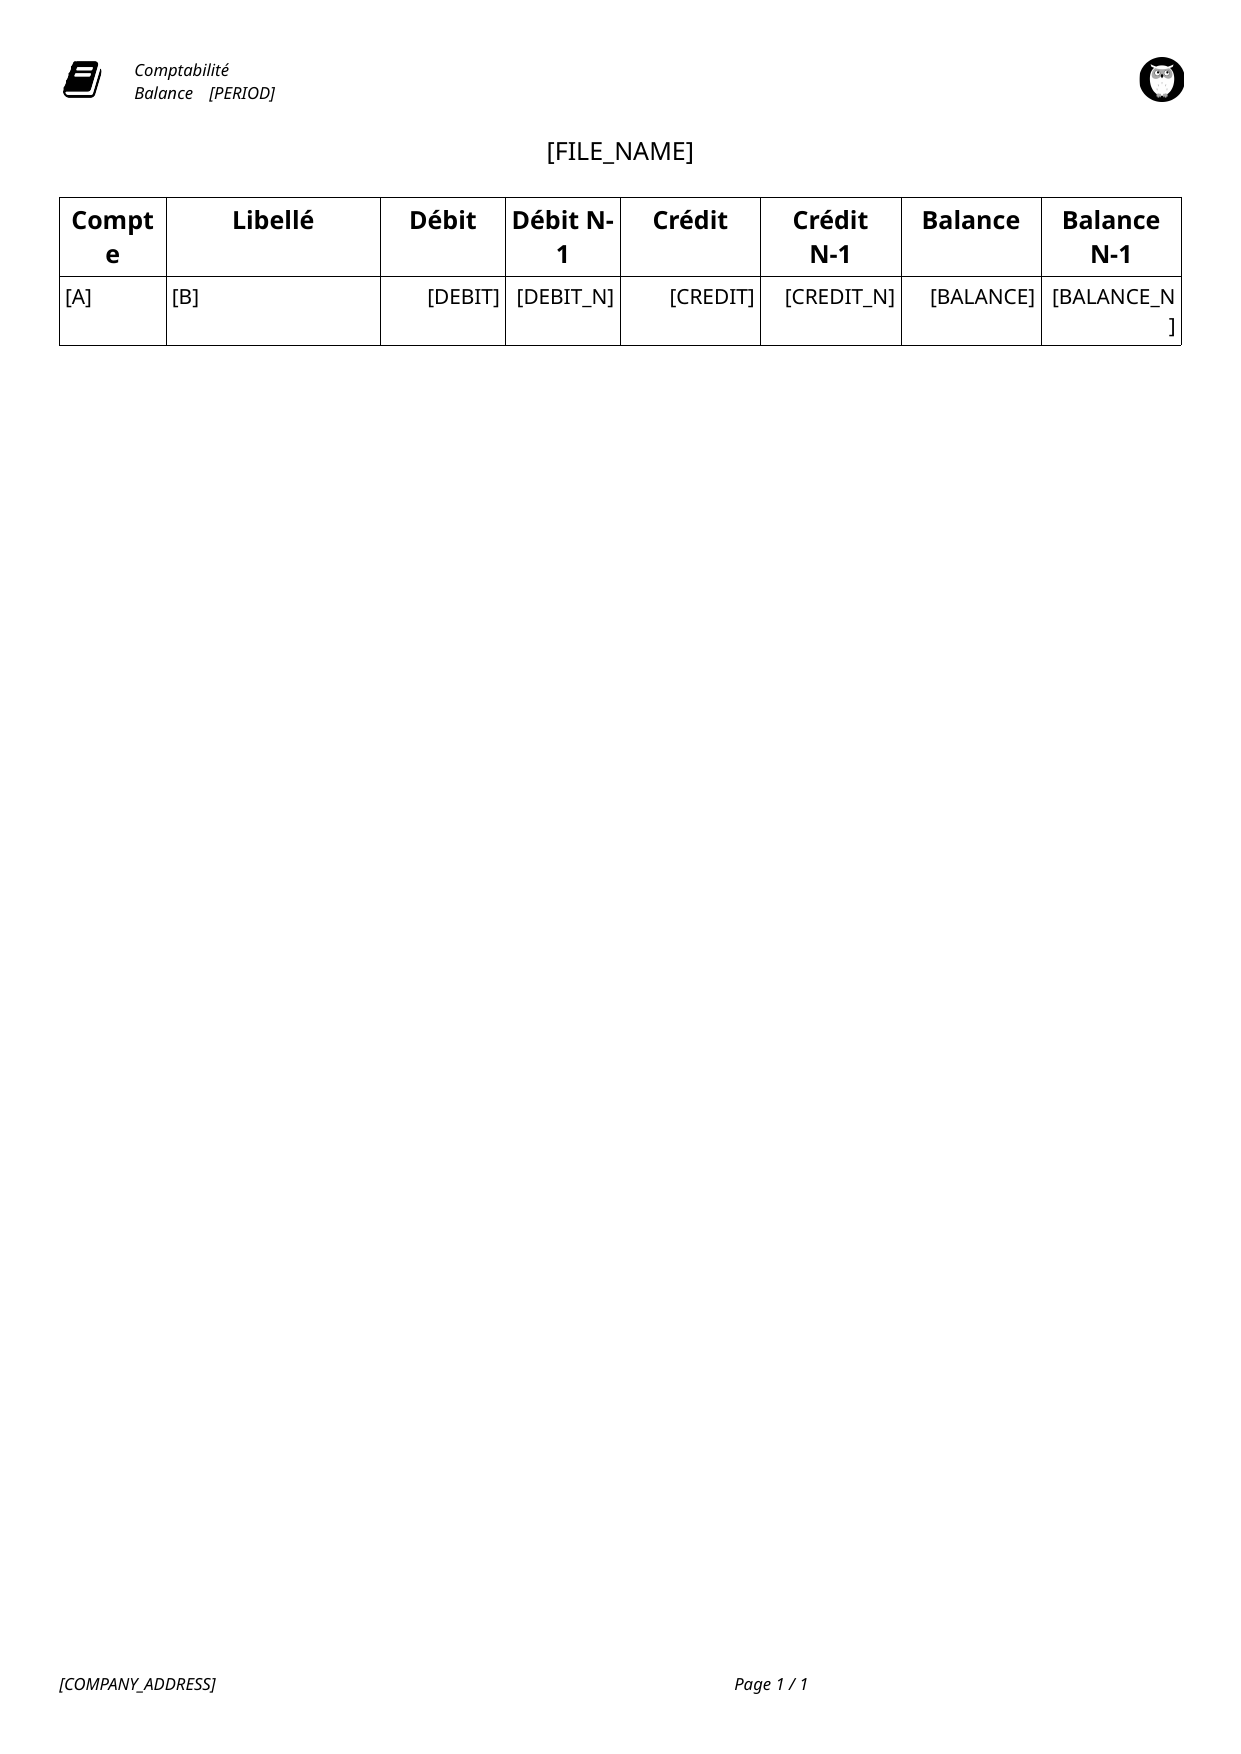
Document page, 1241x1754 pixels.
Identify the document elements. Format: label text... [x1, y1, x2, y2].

table_cell [BALANCE_N] [1042, 277, 1181, 345]
table_header Balance N-1 [1042, 198, 1181, 276]
text [FILE_NAME] [59, 134, 1181, 168]
picture [63, 58, 102, 101]
table_cell [DEBIT_N] [506, 277, 620, 345]
table_header Compte [60, 198, 166, 276]
table_header Crédit [621, 198, 760, 276]
table_header Débit N-1 [506, 198, 620, 276]
table_cell [B] [167, 277, 380, 345]
table_header Balance [902, 198, 1041, 276]
table_cell [CREDIT_N] [761, 277, 901, 345]
picture [1139, 57, 1184, 102]
table_cell [BALANCE] [902, 277, 1041, 345]
table_header Crédit N-1 [761, 198, 901, 276]
table_header Libellé [167, 198, 380, 276]
table_cell [DEBIT] [381, 277, 505, 345]
table_cell [A] [60, 277, 166, 345]
table_cell [CREDIT] [621, 277, 760, 345]
table_header Débit [381, 198, 505, 276]
